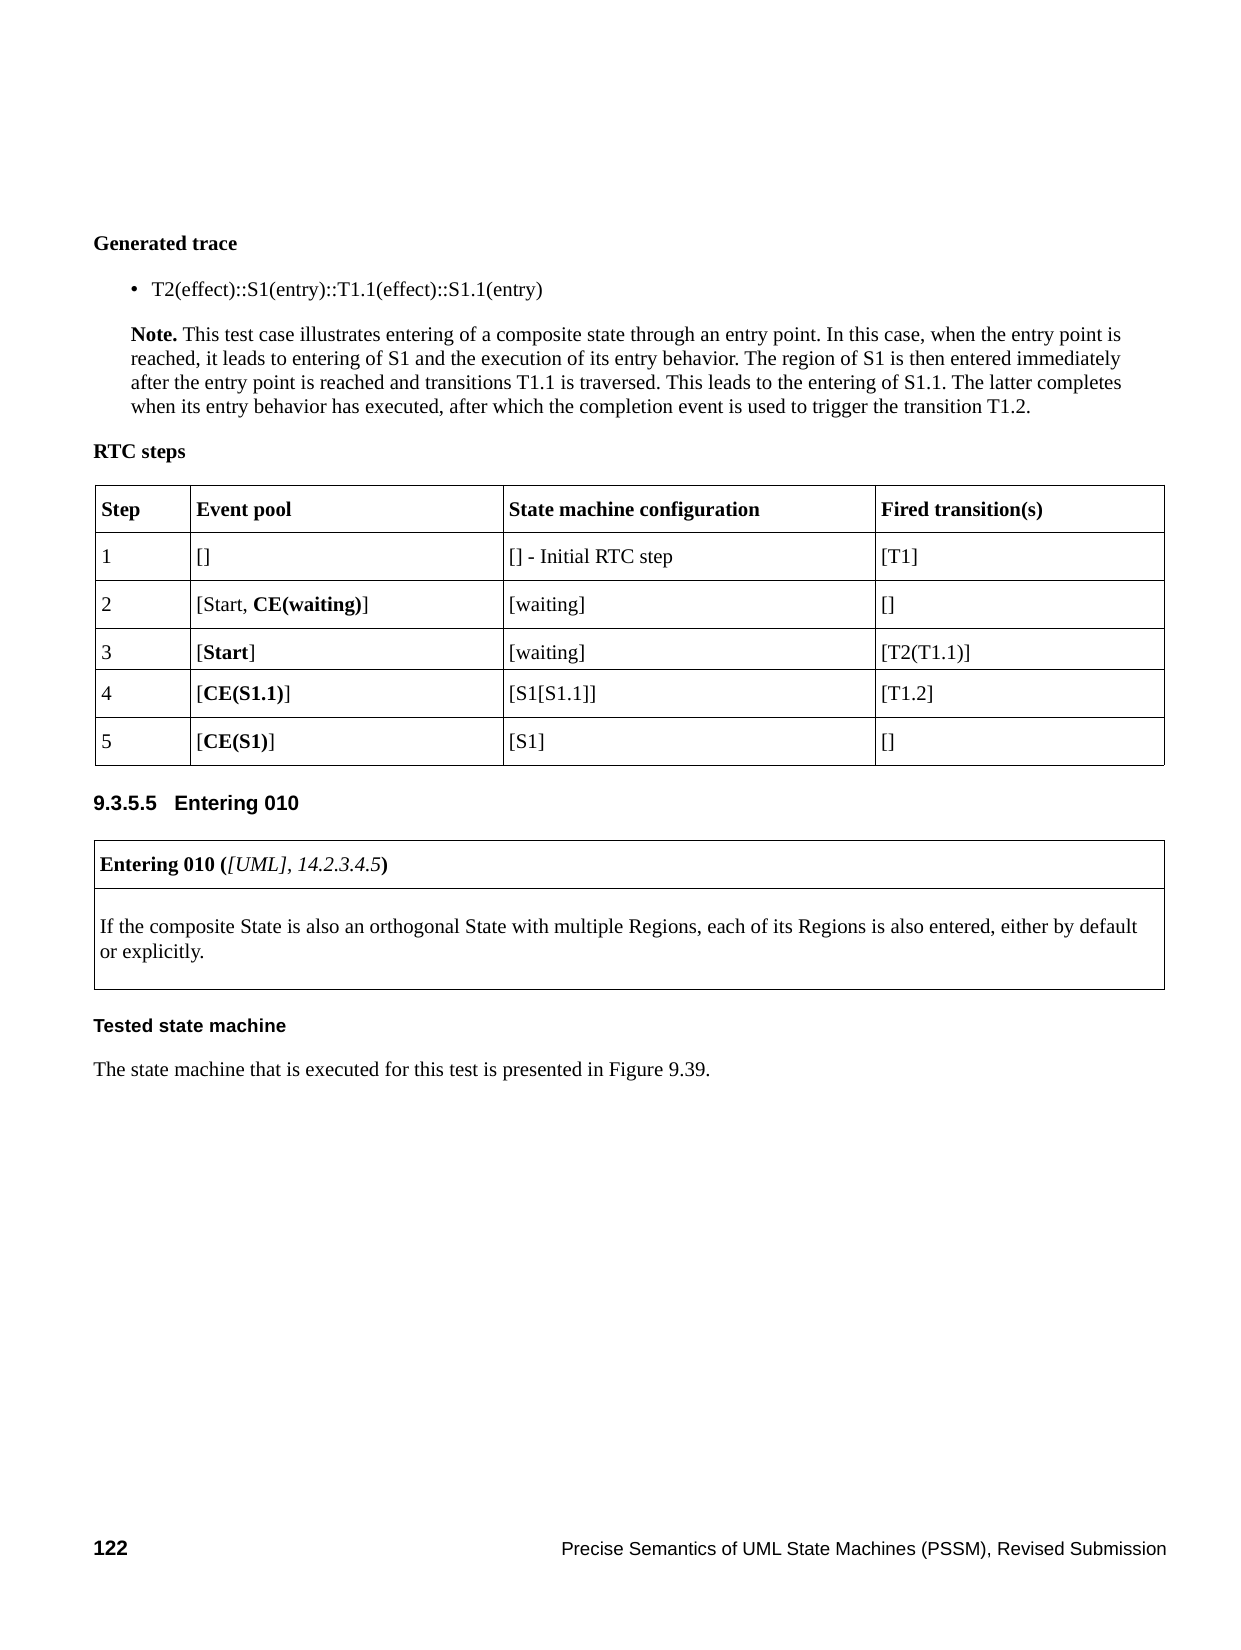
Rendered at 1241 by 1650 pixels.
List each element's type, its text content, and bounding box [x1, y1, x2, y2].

text Generated trace [93, 231, 1164, 255]
table_cell If the composite State is also an orthogonal State with multiple Regions, each of its Regions is also entered, either by default or explicitly. [95, 889, 1164, 989]
table_cell [] [876, 581, 1164, 628]
table_cell [T1.2] [876, 670, 1164, 717]
table_header Step [96, 486, 190, 532]
table_cell 5 [96, 718, 190, 765]
table_header Fired transition(s) [876, 486, 1164, 532]
subtitle Entering 010 [93, 790, 1164, 815]
table_cell [T2(T1.1)] [876, 629, 1164, 669]
table_cell [waiting] [504, 629, 875, 669]
table_cell [] [876, 718, 1164, 765]
list T2(effect)::S1(entry)::T1.1(effect)::S1.1(entry) [131, 276, 1164, 301]
table_cell 4 [96, 670, 190, 717]
table_cell [CE(S1.1)] [191, 670, 503, 717]
table_cell 1 [96, 533, 190, 580]
text The state machine that is executed for this test is presented in Figure 9.39. [93, 1057, 1164, 1081]
table_cell [S1[S1.1]] [504, 670, 875, 717]
table_cell [Start, CE(waiting)] [191, 581, 503, 628]
table_cell [] [191, 533, 503, 580]
text RTC steps [93, 439, 1164, 463]
table_cell [Start] [191, 629, 503, 669]
table_cell [S1] [504, 718, 875, 765]
table_cell [waiting] [504, 581, 875, 628]
table_cell [] - Initial RTC step [504, 533, 875, 580]
table_header Event pool [191, 486, 503, 532]
table_header Entering 010 ([UML], 14.2.3.4.5) [95, 841, 1164, 888]
table_cell [T1] [876, 533, 1164, 580]
table_cell 2 [96, 581, 190, 628]
subtitle Tested state machine [93, 1014, 1164, 1036]
table_cell [CE(S1)] [191, 718, 503, 765]
text Note. This test case illustrates entering of a composite state through an entry point. In this case, when the entry point is reached, it leads to entering of S1 and the execution of its entry behavior. The region of S1 is then entered immediately after the entry point is reached and transitions T1.1 is traversed. This leads to the entering of S1.1. The latter completes when its entry behavior has executed, after which the completion event is used to trigger the transition T1.2. [131, 322, 1164, 418]
table_cell 3 [96, 629, 190, 669]
table_header State machine configuration [504, 486, 875, 532]
